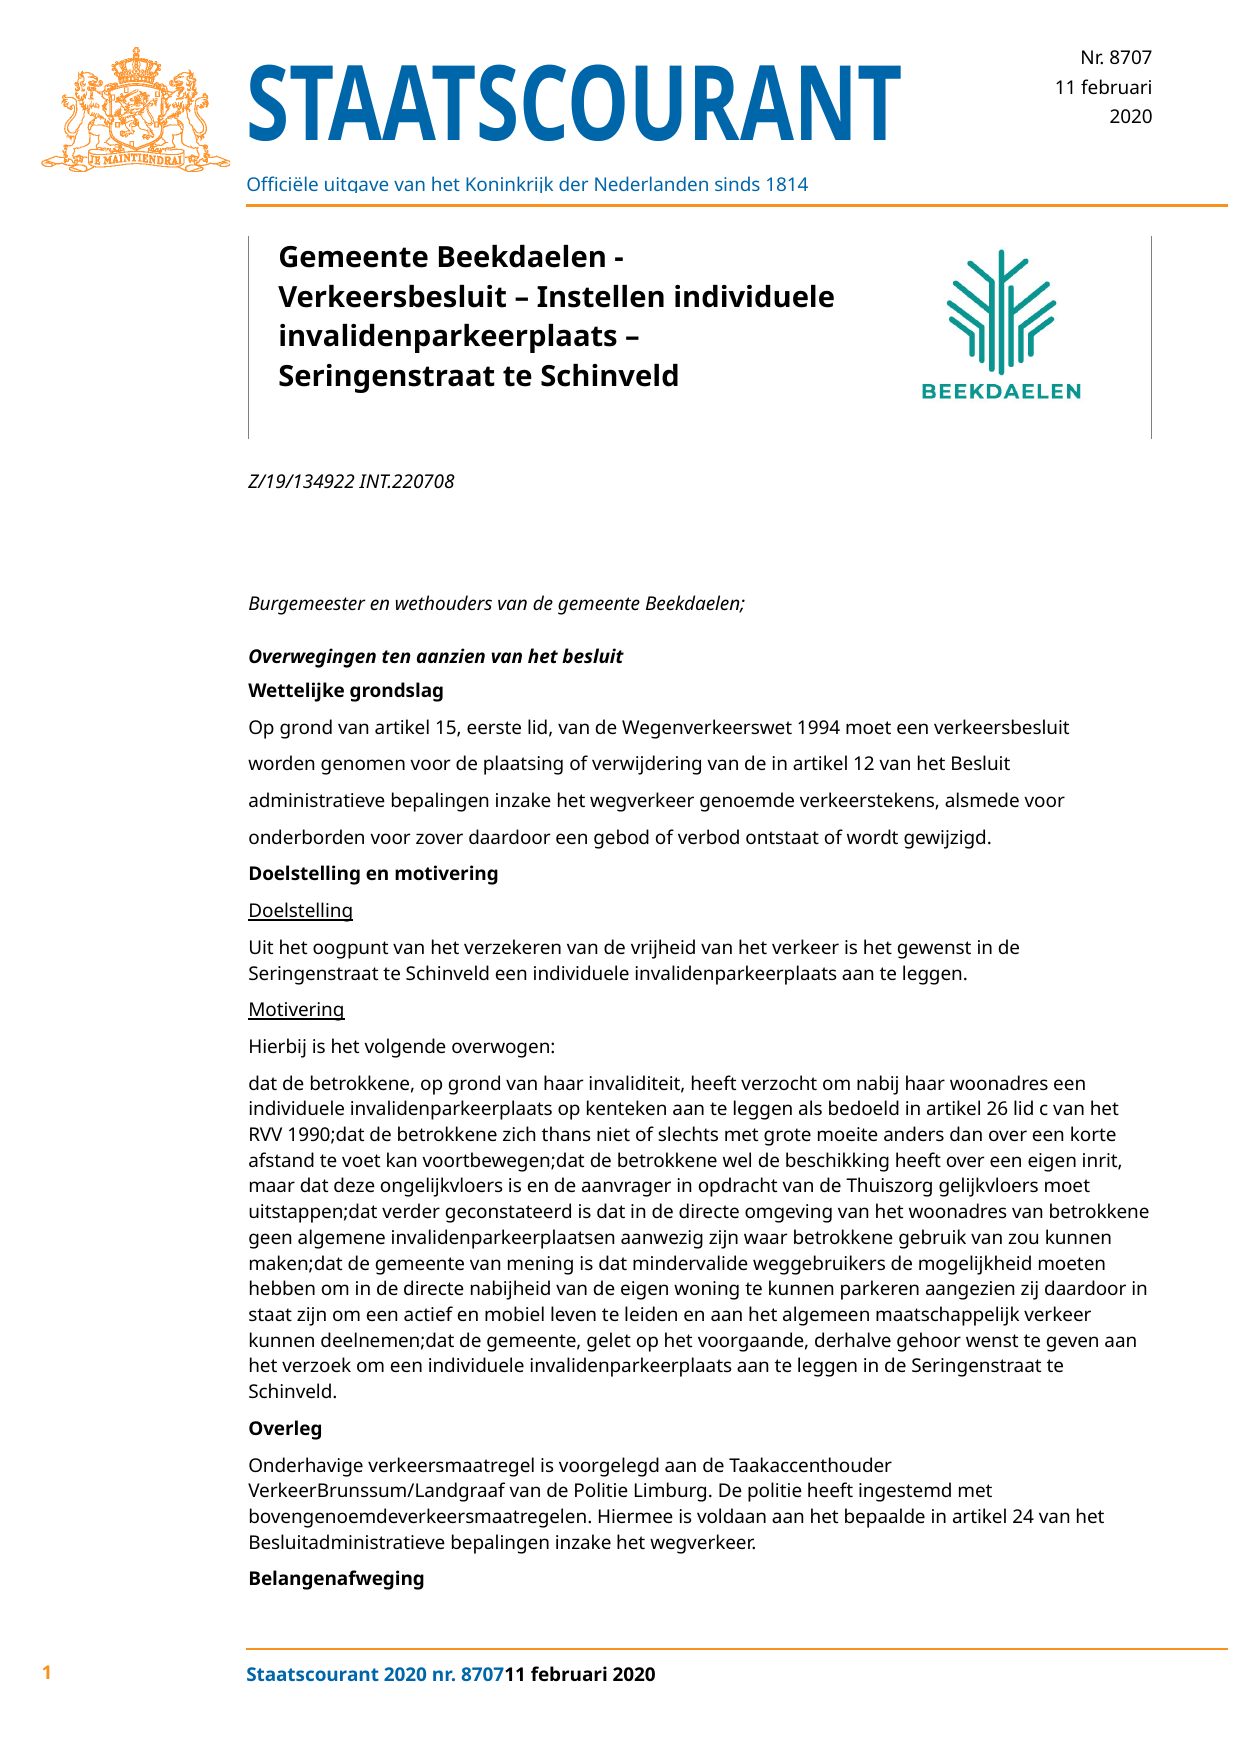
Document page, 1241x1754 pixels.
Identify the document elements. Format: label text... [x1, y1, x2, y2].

text Op grond van artikel 15, eerste lid, van de Wegenverkeerswet 1994 moet een verkeersbesluit [248, 714, 1152, 740]
table_header [1090, 236, 1151, 413]
text Hierbij is het volgende overwogen: [248, 1033, 1152, 1059]
text Onderhavige verkeersmaatregel is voorgelegd aan de Taakaccenthouder VerkeerBrunssum/Landgraaf van de Politie Limburg. De politie heeft ingestemd met bovengenoemdeverkeersmaatregelen. Hiermee is voldaan aan het bepaalde in artikel 24 van het Besluitadministratieve bepalingen inzake het wegverkeer. [248, 1452, 1152, 1555]
text Burgemeester en wethouders van de gemeente Beekdaelen; [248, 590, 1152, 616]
text worden genomen voor de plaatsing of verwijdering van de in artikel 12 van het Besluit [248, 751, 1152, 776]
text dat de betrokkene, op grond van haar invaliditeit, heeft verzocht om nabij haar woonadres een individuele invalidenparkeerplaats op kenteken aan te leggen als bedoeld in artikel 26 lid c van het RVV 1990;dat de betrokkene zich thans niet of slechts met grote moeite anders dan over een korte afstand te voet kan voortbewegen;dat de betrokkene wel de beschikking heeft over een eigen inrit, maar dat deze ongelijkvloers is en de aanvrager in opdracht van de Thuiszorg gelijkvloers moet uitstappen;dat verder geconstateerd is dat in de directe omgeving van het woonadres van betrokkene geen algemene invalidenparkeerplaatsen aanwezig zijn waar betrokkene gebruik van zou kunnen maken;dat de gemeente van mening is dat mindervalide weggebruikers de mogelijkheid moeten hebben om in de directe nabijheid van de eigen woning te kunnen parkeren aangezien zij daardoor in staat zijn om een actief en mobiel leven te leiden en aan het algemeen maatschappelijk verkeer kunnen deelnemen;dat de gemeente, gelet op het voorgaande, derhalve gehoor wenst te geven aan het verzoek om een individuele invalidenparkeerplaats aan te leggen in de Seringenstraat te Schinveld. [248, 1070, 1152, 1404]
text Overleg [248, 1415, 1152, 1441]
text Motivering [248, 996, 1152, 1022]
table_header [850, 414, 1151, 439]
text Uit het oogpunt van het verzekeren van de vrijheid van het verkeer is het gewenst in de Seringenstraat te Schinveld een individuele invalidenparkeerplaats aan te leggen. [248, 934, 1152, 985]
text Z/19/134922 INT.220708 [248, 469, 1152, 494]
table_header [850, 236, 912, 413]
text Wettelijke grondslag [248, 677, 1152, 703]
text Overwegingen ten aanzien van het besluit [248, 643, 1152, 669]
text Doelstelling en motivering [248, 861, 1152, 886]
table_header Gemeente Beekdaelen - Verkeersbesluit – Instellen individuele invalidenparkeerplaats – Seringenstraat te Schinveld [249, 236, 850, 439]
text Belangenafweging [248, 1566, 1152, 1591]
text onderborden voor zover daardoor een gebod of verbod ontstaat of wordt gewijzigd. [248, 824, 1152, 850]
text administratieve bepalingen inzake het wegverkeer genoemde verkeerstekens, alsmede voor [248, 787, 1152, 813]
picture [912, 236, 1090, 414]
picture [41, 47, 231, 172]
text Doelstelling [248, 897, 1152, 923]
